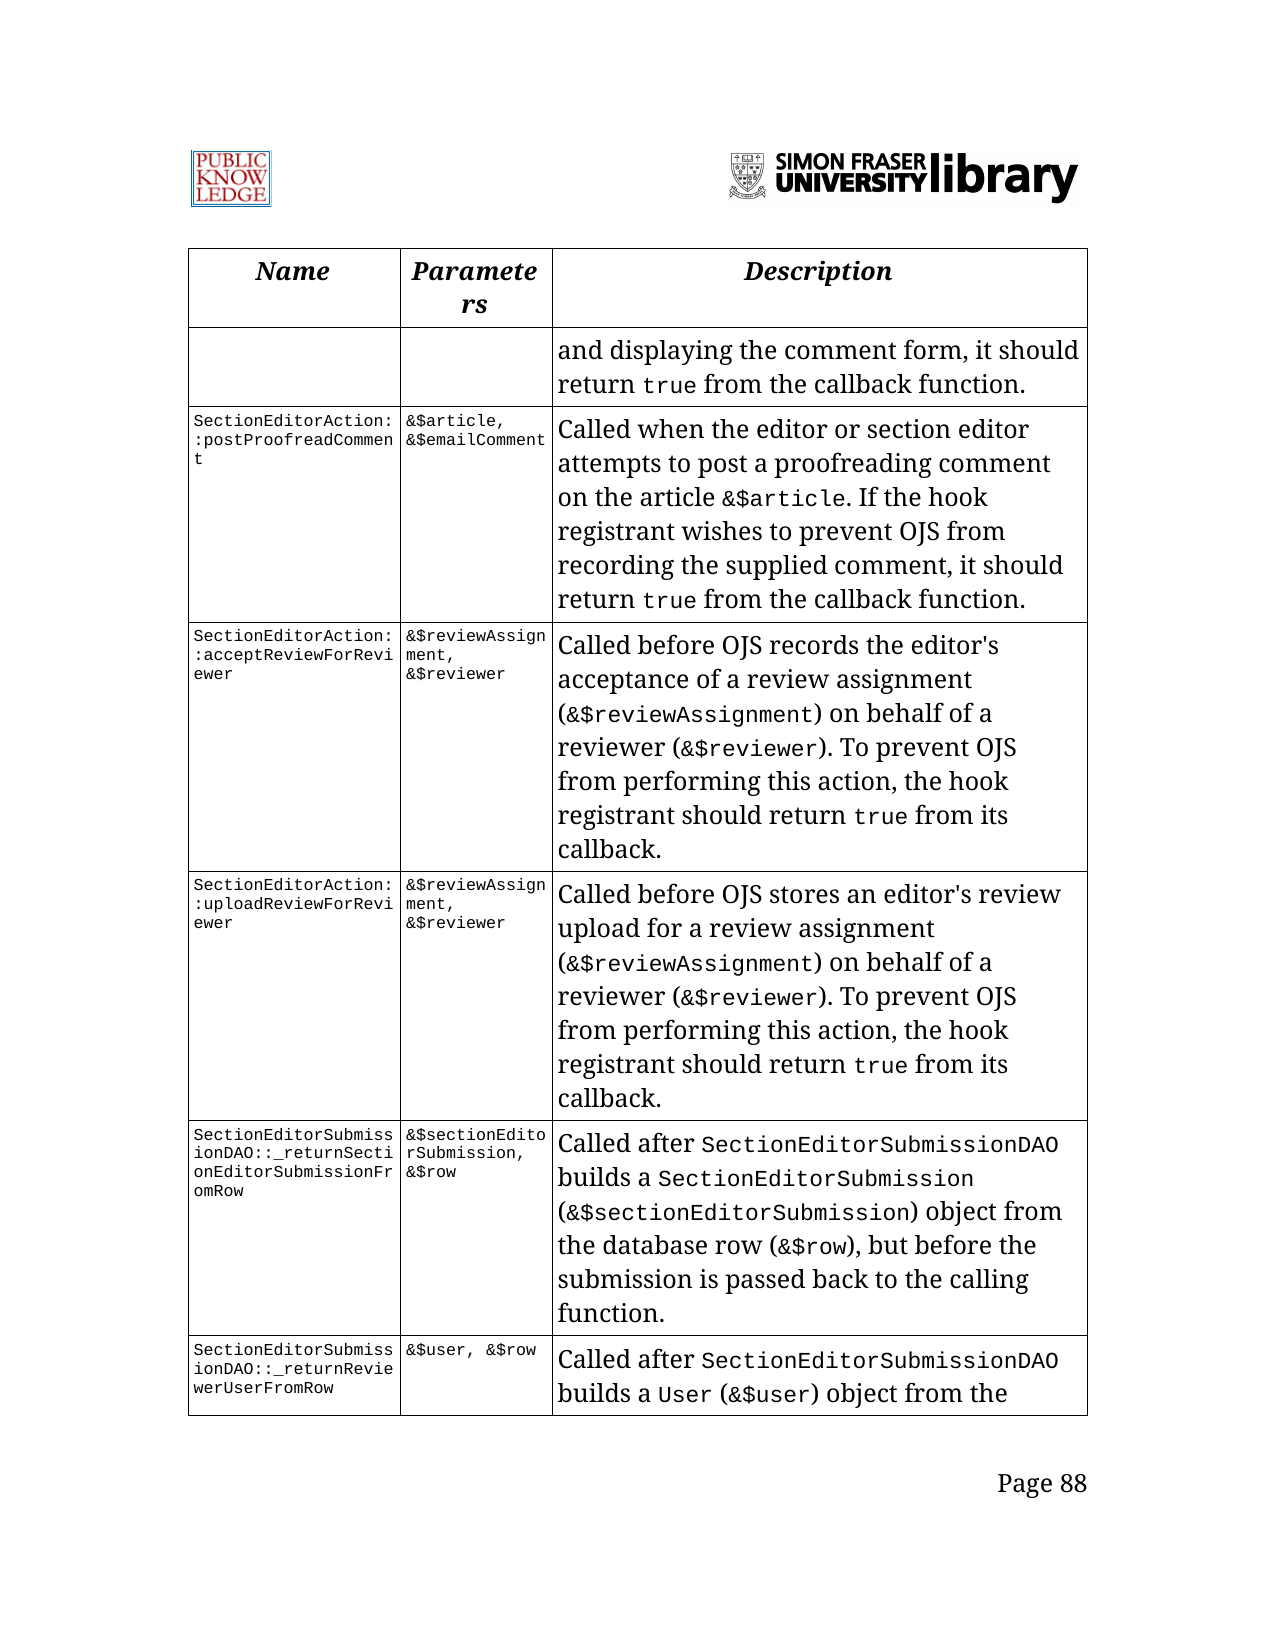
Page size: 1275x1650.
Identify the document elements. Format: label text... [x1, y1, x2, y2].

table_cell &$sectionEditorSubmission, &$row [401, 1121, 552, 1335]
table_cell and displaying the comment form, it should return true from the callback function. [553, 328, 1087, 406]
table_cell SectionEditorSubmissionDAO::_returnReviewerUserFromRow [189, 1336, 400, 1415]
table_cell SectionEditorAction::uploadReviewForReviewer [189, 872, 400, 1120]
table_cell Called after SectionEditorSubmissionDAO builds a User (&$user) object from the [553, 1336, 1087, 1415]
table_cell Called before OJS records the editor's acceptance of a review assignment (&$reviewAssignment) on behalf of a reviewer (&$reviewer). To prevent OJS from performing this action, the hook registrant should return true from its callback. [553, 623, 1087, 871]
table_cell Called when the editor or section editor attempts to post a proofreading comment on the article &$article. If the hook registrant wishes to prevent OJS from recording the supplied comment, it should return true from the callback function. [553, 407, 1087, 622]
table_cell [401, 328, 552, 406]
table_cell Called before OJS stores an editor's review upload for a review assignment (&$reviewAssignment) on behalf of a reviewer (&$reviewer). To prevent OJS from performing this action, the hook registrant should return true from its callback. [553, 872, 1087, 1120]
table_header Name [189, 249, 400, 327]
table_cell &$reviewAssignment, &$reviewer [401, 872, 552, 1120]
table_cell SectionEditorSubmissionDAO::_returnSectionEditorSubmissionFromRow [189, 1121, 400, 1335]
table_cell &$reviewAssignment, &$reviewer [401, 623, 552, 871]
table_header Description [553, 249, 1087, 327]
table_cell [189, 328, 400, 406]
table_cell &$article, &$emailComment [401, 407, 552, 622]
table_cell SectionEditorAction::postProofreadComment [189, 407, 400, 622]
picture [193, 150, 272, 205]
picture [723, 150, 1083, 207]
table_cell &$user, &$row [401, 1336, 552, 1415]
table_cell SectionEditorAction::acceptReviewForReviewer [189, 623, 400, 871]
table_cell Called after SectionEditorSubmissionDAO builds a SectionEditorSubmission (&$sectionEditorSubmission) object from the database row (&$row), but before the submission is passed back to the calling function. [553, 1121, 1087, 1335]
table_header Parameters [401, 249, 552, 327]
